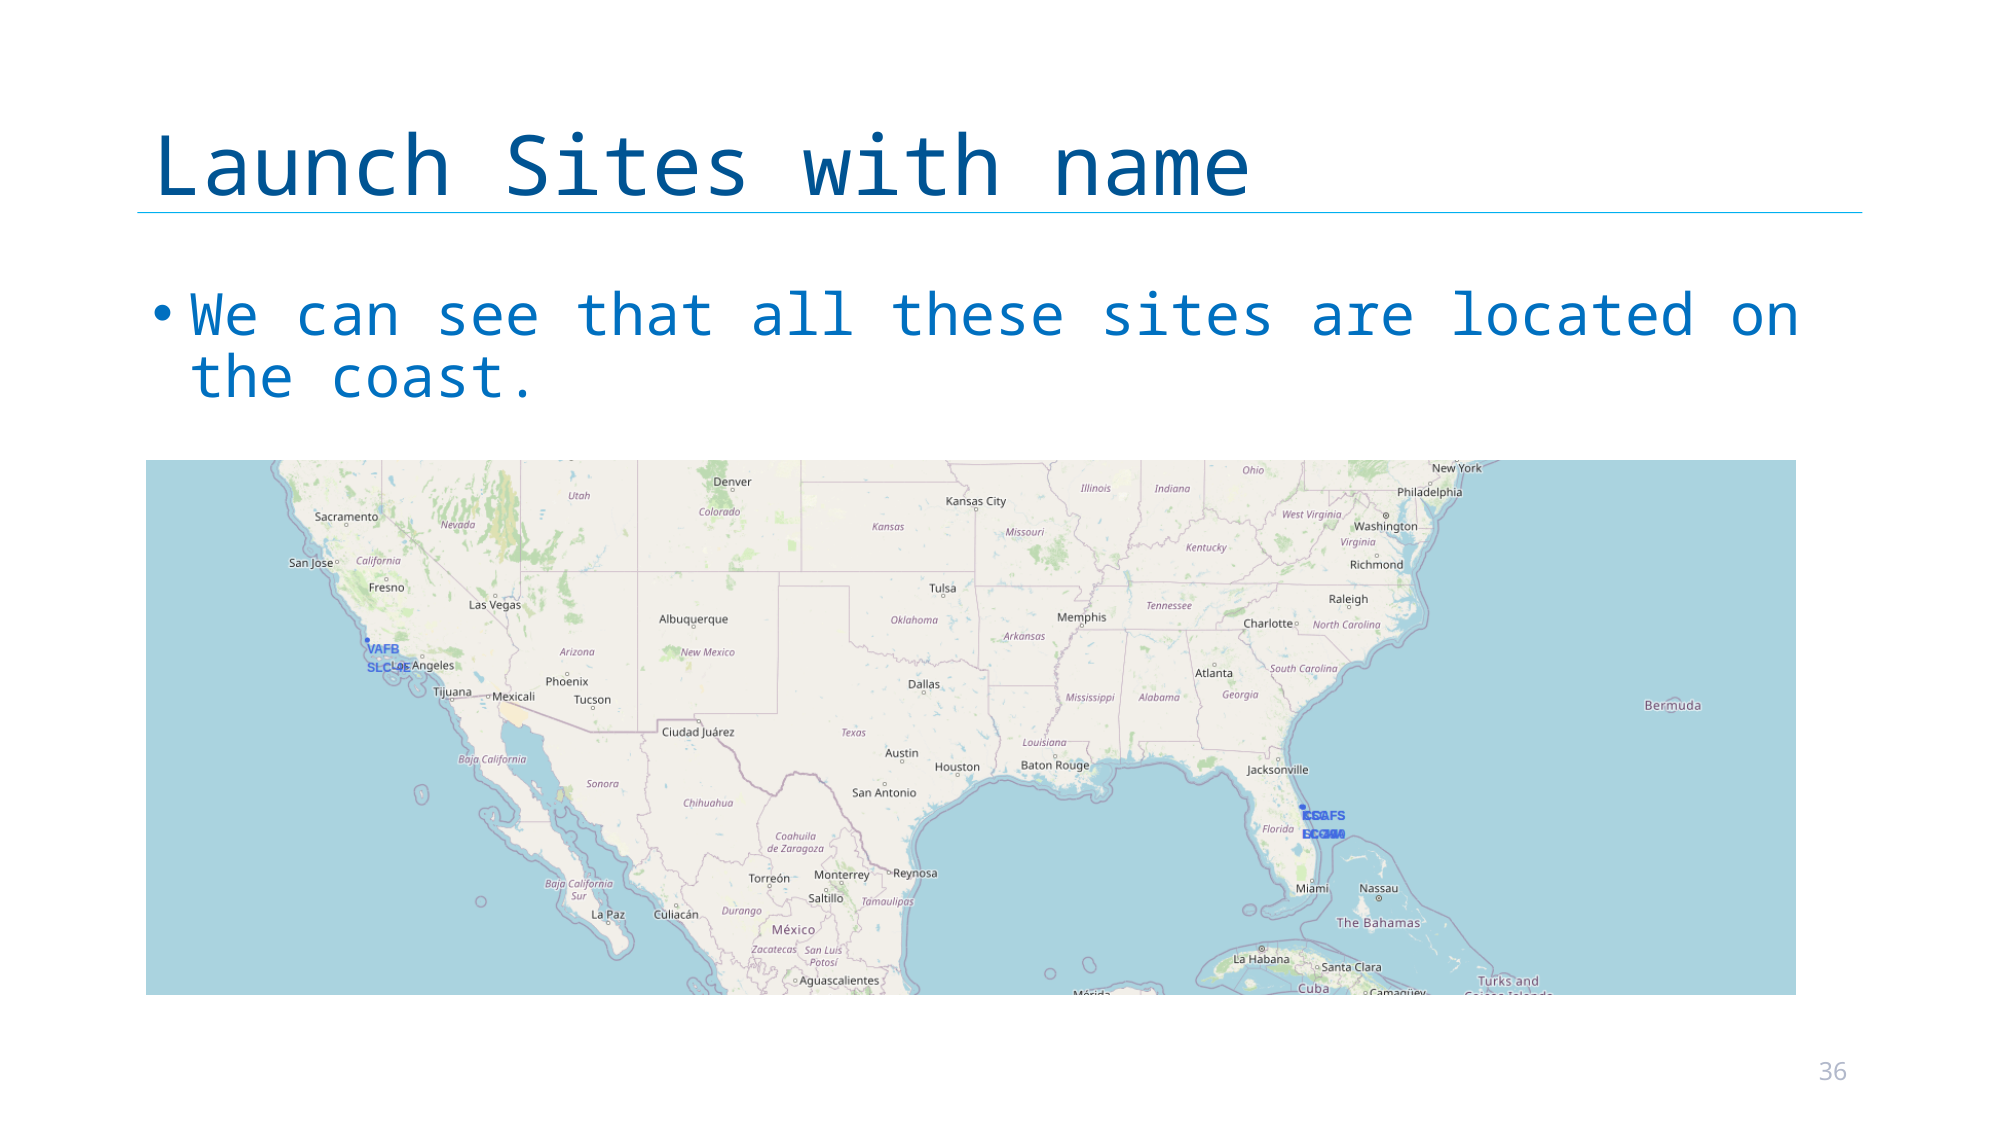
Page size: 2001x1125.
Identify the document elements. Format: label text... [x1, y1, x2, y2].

list We can see that all these sites are located on the coast. [137, 277, 1863, 992]
picture [146, 460, 1796, 995]
title Launch Sites with name [137, 59, 1863, 277]
slide_number [1412, 1042, 1863, 1103]
